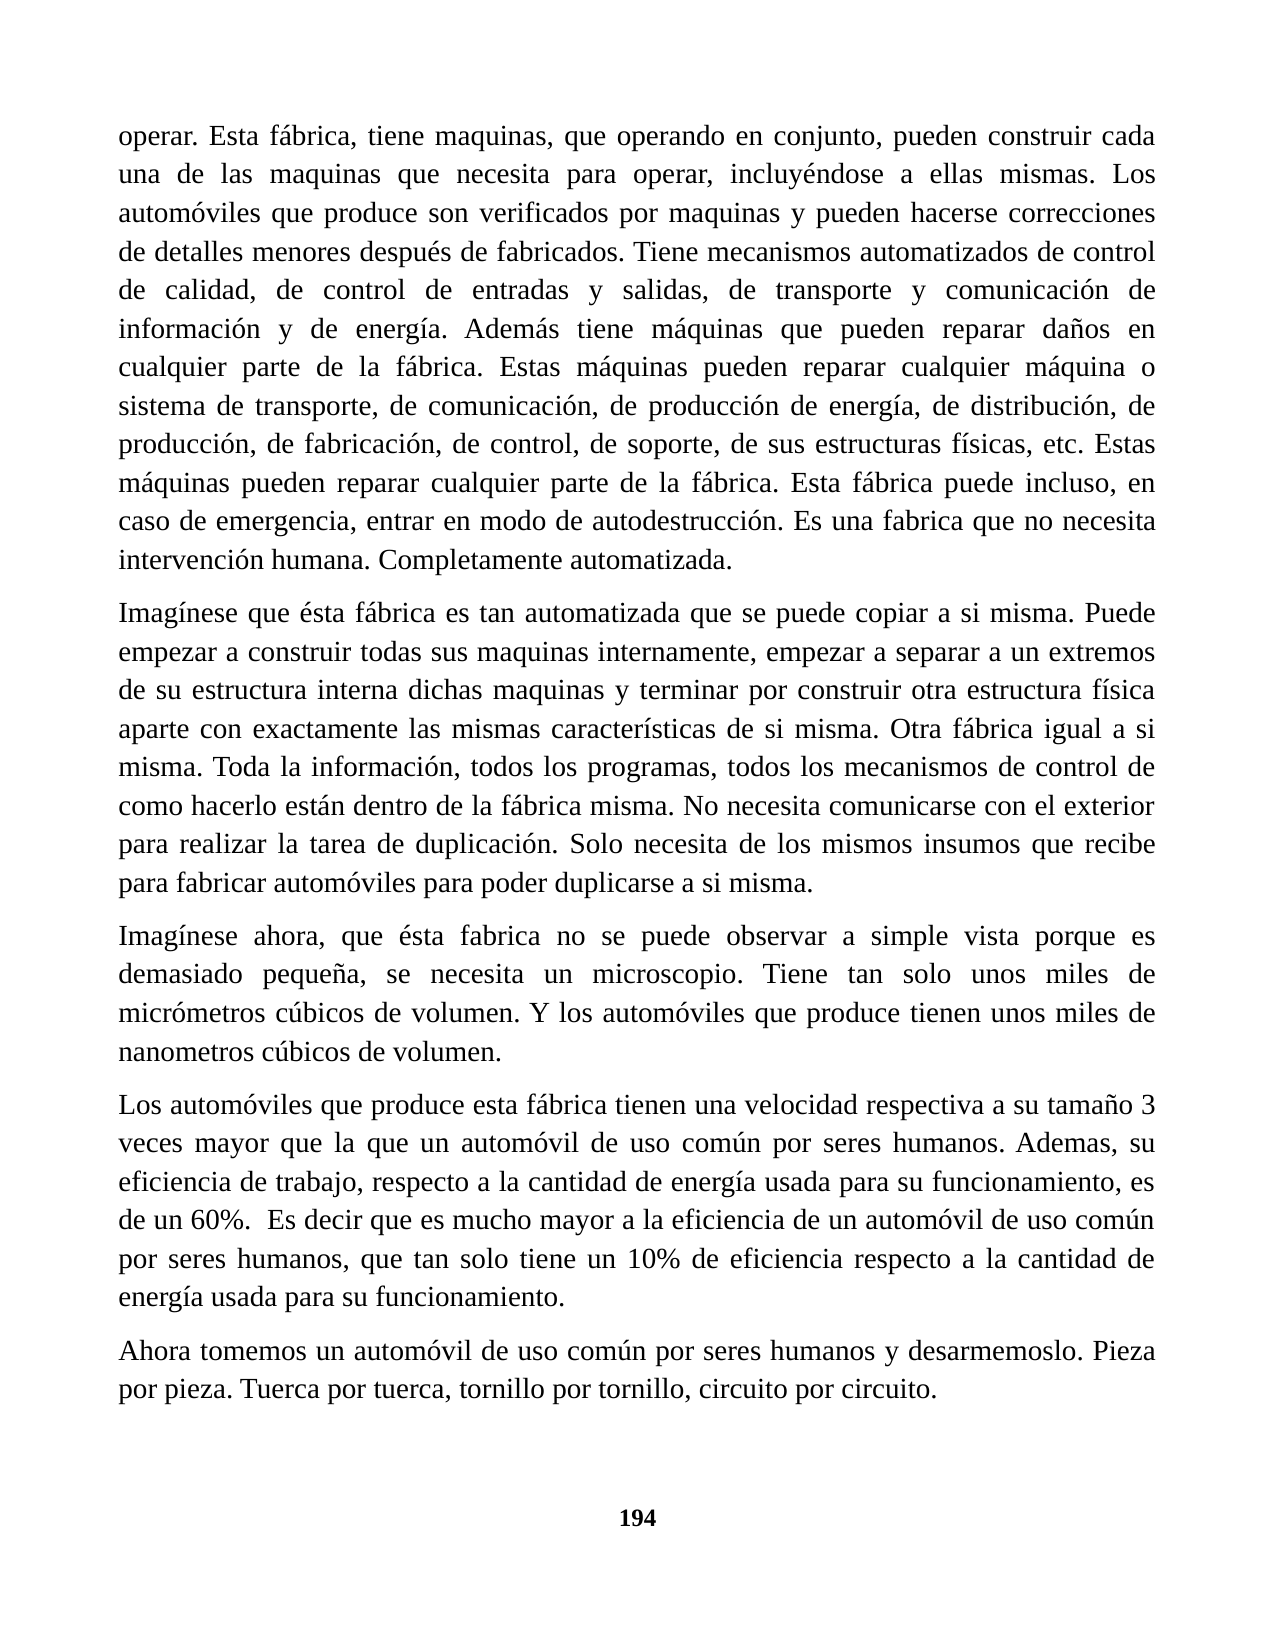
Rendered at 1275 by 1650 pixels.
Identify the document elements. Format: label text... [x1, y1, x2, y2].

text Los automóviles que produce esta fábrica tienen una velocidad respectiva a su tamaño 3 veces mayor que la que un automóvil de uso común por seres humanos. Ademas, su eficiencia de trabajo, respecto a la cantidad de energía usada para su funcionamiento, es de un 60%. Es decir que es mucho mayor a la eficiencia de un automóvil de uso común por seres humanos, que tan solo tiene un 10% de eficiencia respecto a la cantidad de energía usada para su funcionamiento. [118, 1087, 1157, 1313]
text Imagínese que ésta fábrica es tan automatizada que se puede copiar a si misma. Puede empezar a construir todas sus maquinas internamente, empezar a separar a un extremos de su estructura interna dichas maquinas y terminar por construir otra estructura física aparte con exactamente las mismas características de si misma. Otra fábrica igual a si misma. Toda la información, todos los programas, todos los mecanismos de control de como hacerlo están dentro de la fábrica misma. No necesita comunicarse con el exterior para realizar la tarea de duplicación. Solo necesita de los mismos insumos que recibe para fabricar automóviles para poder duplicarse a si misma. [118, 595, 1157, 898]
text Imagínese ahora, que ésta fabrica no se puede observar a simple vista porque es demasiado pequeña, se necesita un microscopio. Tiene tan solo unos miles de micrómetros cúbicos de volumen. Y los automóviles que produce tienen unos miles de nanometros cúbicos de volumen. [118, 918, 1157, 1067]
text operar. Esta fábrica, tiene maquinas, que operando en conjunto, pueden construir cada una de las maquinas que necesita para operar, incluyéndose a ellas mismas. Los automóviles que produce son verificados por maquinas y pueden hacerse correcciones de detalles menores después de fabricados. Tiene mecanismos automatizados de control de calidad, de control de entradas y salidas, de transporte y comunicación de información y de energía. Además tiene máquinas que pueden reparar daños en cualquier parte de la fábrica. Estas máquinas pueden reparar cualquier máquina o sistema de transporte, de comunicación, de producción de energía, de distribución, de producción, de fabricación, de control, de soporte, de sus estructuras físicas, etc. Estas máquinas pueden reparar cualquier parte de la fábrica. Esta fábrica puede incluso, en caso de emergencia, entrar en modo de autodestrucción. Es una fabrica que no necesita intervención humana. Completamente automatizada. [118, 118, 1157, 576]
text Ahora tomemos un automóvil de uso común por seres humanos y desarmemoslo. Pieza por pieza. Tuerca por tuerca, tornillo por tornillo, circuito por circuito. [118, 1333, 1157, 1405]
